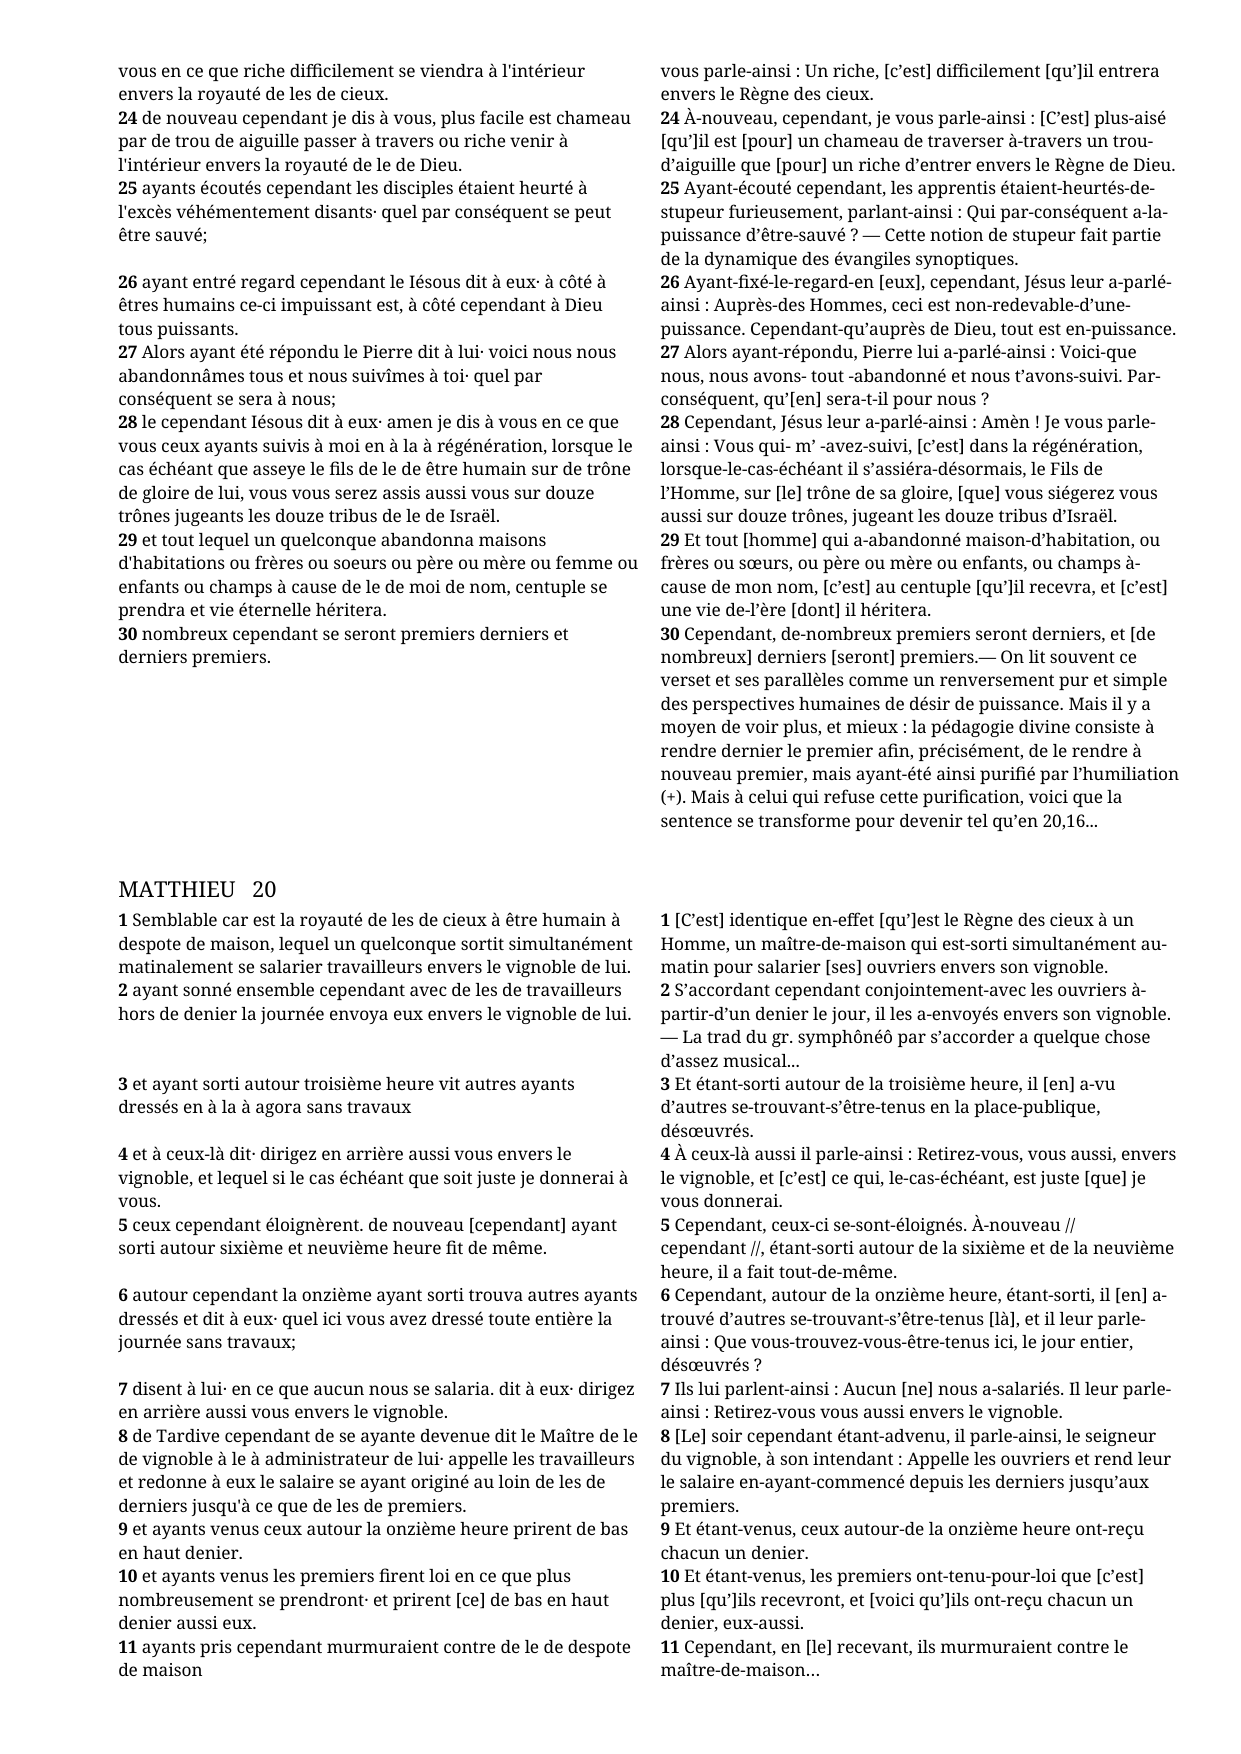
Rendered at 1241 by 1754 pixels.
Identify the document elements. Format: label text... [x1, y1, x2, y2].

table_cell 10 Et étant-venus, les premiers ont-tenu-pour-loi que [c’est] plus [qu’]ils recevront, et [voici qu’]ils ont-reçu chacun un denier, eux-aussi. [660, 1564, 1181, 1635]
table_cell [639, 411, 660, 528]
table_header 1 [C’est] identique en-effet [qu’]est le Règne des cieux à un Homme, un maître-de-maison qui est-sorti simultanément au-matin pour salarier [ses] ouvriers envers son vignoble. [660, 908, 1181, 978]
table_cell 9 et ayants venus ceux autour la onzième heure prirent de bas en haut denier. [118, 1518, 639, 1564]
table_cell [639, 270, 660, 340]
table_cell 2 S’accordant cependant conjointement-avec les ouvriers à-partir-d’un denier le jour, il les a-envoyés envers son vignoble.— La trad du gr. symphônéô par s’accorder a quelque chose d’assez musical... [660, 979, 1181, 1072]
table_cell [639, 1564, 660, 1635]
table_cell [639, 1283, 660, 1377]
table_cell [639, 1072, 660, 1142]
table_cell 7 disent à lui· en ce que aucun nous se salaria. dit à eux· dirigez en arrière aussi vous envers le vignoble. [118, 1377, 639, 1424]
table_cell [639, 340, 660, 411]
table_cell 9 Et étant-venus, ceux autour-de la onzième heure ont-reçu chacun un denier. [660, 1518, 1181, 1564]
table_cell 11 ayants pris cependant murmuraient contre de le de despote de maison [118, 1635, 639, 1682]
table_cell [639, 1377, 660, 1424]
table_cell 8 de Tardive cependant de se ayante devenue dit le Maître de le de vignoble à le à administrateur de lui· appelle les travailleurs et redonne à eux le salaire se ayant originé au loin de les de derniers jusqu'à ce que de les de premiers. [118, 1424, 639, 1517]
table_cell 26 ayant entré regard cependant le Iésous dit à eux· à côté à êtres humains ce-ci impuissant est, à côté cependant à Dieu tous puissants. [118, 270, 639, 340]
table_cell [639, 176, 660, 270]
table_cell 29 Et tout [homme] qui a-abandonné maison-d’habitation, ou frères ou sœurs, ou père ou mère ou enfants, ou champs à-cause de mon nom, [c’est] au centuple [qu’]il recevra, et [c’est] une vie de-l’ère [dont] il héritera. [660, 528, 1181, 622]
table_cell 24 de nouveau cependant je dis à vous, plus facile est chameau par de trou de aiguille passer à travers ou riche venir à l'intérieur envers la royauté de le de Dieu. [118, 106, 639, 176]
table_cell [639, 106, 660, 176]
table_cell [639, 979, 660, 1072]
table_cell 25 ayants écoutés cependant les disciples étaient heurté à l'excès véhémentement disants· quel par conséquent se peut être sauvé; [118, 176, 639, 270]
table_cell [639, 622, 660, 832]
table_cell [639, 1635, 660, 1682]
table_cell 6 autour cependant la onzième ayant sorti trouva autres ayants dressés et dit à eux· quel ici vous avez dressé toute entière la journée sans travaux; [118, 1283, 639, 1377]
table_cell 26 Ayant-fixé-le-regard-en [eux], cependant, Jésus leur a-parlé-ainsi : Auprès-des Hommes, ceci est non-redevable-d’une-puissance. Cependant-qu’auprès de Dieu, tout est en-puissance. [660, 270, 1181, 340]
table_cell 10 et ayants venus les premiers firent loi en ce que plus nombreusement se prendront· et prirent [ce] de bas en haut denier aussi eux. [118, 1564, 639, 1635]
table_cell 3 et ayant sorti autour troisième heure vit autres ayants dressés en à la à agora sans travaux [118, 1072, 639, 1142]
table_cell 5 Cependant, ceux-ci se-sont-éloignés. À-nouveau // cependant //, étant-sorti autour de la sixième et de la neuvième heure, il a fait tout-de-même. [660, 1213, 1181, 1283]
table_cell 25 Ayant-écouté cependant, les apprentis étaient-heurtés-de-stupeur furieusement, parlant-ainsi : Qui par-conséquent a-la-puissance d’être-sauvé ? — Cette notion de stupeur fait partie de la dynamique des évangiles synoptiques. [660, 176, 1181, 270]
table_cell 6 Cependant, autour de la onzième heure, étant-sorti, il [en] a-trouvé d’autres se-trouvant-s’être-tenus [là], et il leur parle-ainsi : Que vous-trouvez-vous-être-tenus ici, le jour entier, désœuvrés ? [660, 1283, 1181, 1377]
table_cell 23 Cependant, Jésus a-parlé-ainsi à ses apprentits : Amèn, je vous parle-ainsi : Un riche, [c’est] difficilement [qu’]il entrera envers le Règne des cieux. [660, 59, 1181, 106]
table_cell 11 Cependant, en [le] recevant, ils murmuraient contre le maître-de-maison… [660, 1635, 1181, 1682]
table_cell 4 et à ceux-là dit· dirigez en arrière aussi vous envers le vignoble, et lequel si le cas échéant que soit juste je donnerai à vous. [118, 1143, 639, 1213]
table_cell 4 À ceux-là aussi il parle-ainsi : Retirez-vous, vous aussi, envers le vignoble, et [c’est] ce qui, le-cas-échéant, est juste [que] je vous donnerai. [660, 1143, 1181, 1213]
table_header 1 Semblable car est la royauté de les de cieux à être humain à despote de maison, lequel un quelconque sortit simultanément matinalement se salarier travailleurs envers le vignoble de lui. [118, 908, 639, 978]
table_cell 29 et tout lequel un quelconque abandonna maisons d'habitations ou frères ou soeurs ou père ou mère ou femme ou enfants ou champs à cause de le de moi de nom, centuple se prendra et vie éternelle héritera. [118, 528, 639, 622]
table_cell 27 Alors ayant été répondu le Pierre dit à lui· voici nous nous abandonnâmes tous et nous suivîmes à toi· quel par conséquent se sera à nous; [118, 340, 639, 411]
table_cell 5 ceux cependant éloignèrent. de nouveau [cependant] ayant sorti autour sixième et neuvième heure fit de même. [118, 1213, 639, 1283]
table_cell 7 Ils lui parlent-ainsi : Aucun [ne] nous a-salariés. Il leur parle-ainsi : Retirez-vous vous aussi envers le vignoble. [660, 1377, 1181, 1424]
table_cell [639, 1143, 660, 1213]
table_cell [639, 1424, 660, 1517]
text MATTHIEU 20 [118, 874, 1181, 904]
table_cell [639, 528, 660, 622]
table_cell [639, 1213, 660, 1283]
table_header [639, 908, 660, 978]
table_cell 30 nombreux cependant se seront premiers derniers et derniers premiers. [118, 622, 639, 832]
table_cell 30 Cependant, de-nombreux premiers seront derniers, et [de nombreux] derniers [seront] premiers.— On lit souvent ce verset et ses parallèles comme un renversement pur et simple des perspectives humaines de désir de puissance. Mais il y a moyen de voir plus, et mieux : la pédagogie divine consiste à rendre dernier le premier afin, précisément, de le rendre à nouveau premier, mais ayant-été ainsi purifié par l’humiliation (+). Mais à celui qui refuse cette purification, voici que la sentence se transforme pour devenir tel qu’en 20,16... [660, 622, 1181, 832]
table_cell 2 ayant sonné ensemble cependant avec de les de travailleurs hors de denier la journée envoya eux envers le vignoble de lui. [118, 979, 639, 1072]
table_cell 3 Et étant-sorti autour de la troisième heure, il [en] a-vu d’autres se-trouvant-s’être-tenus en la place-publique, désœuvrés. [660, 1072, 1181, 1142]
table_cell 27 Alors ayant-répondu, Pierre lui a-parlé-ainsi : Voici-que nous, nous avons- tout -abandonné et nous t’avons-suivi. Par-conséquent, qu’[en] sera-t-il pour nous ? [660, 340, 1181, 411]
table_cell 24 À-nouveau, cependant, je vous parle-ainsi : [C’est] plus-aisé [qu’]il est [pour] un chameau de traverser à-travers un trou-d’aiguille que [pour] un riche d’entrer envers le Règne de Dieu. [660, 106, 1181, 176]
table_cell 8 [Le] soir cependant étant-advenu, il parle-ainsi, le seigneur du vignoble, à son intendant : Appelle les ouvriers et rend leur le salaire en-ayant-commencé depuis les derniers jusqu’aux premiers. [660, 1424, 1181, 1517]
table_cell [639, 1518, 660, 1564]
table_cell 28 Cependant, Jésus leur a-parlé-ainsi : Amèn ! Je vous parle-ainsi : Vous qui- m’ -avez-suivi, [c’est] dans la régénération, lorsque-le-cas-échéant il s’assiéra-désormais, le Fils de l’Homme, sur [le] trône de sa gloire, [que] vous siégerez vous aussi sur douze trônes, jugeant les douze tribus d’Israël. [660, 411, 1181, 528]
table_cell 28 le cependant Iésous dit à eux· amen je dis à vous en ce que vous ceux ayants suivis à moi en à la à régénération, lorsque le cas échéant que asseye le fils de le de être humain sur de trône de gloire de lui, vous vous serez assis aussi vous sur douze trônes jugeants les douze tribus de le de Israël. [118, 411, 639, 528]
table_cell [639, 59, 660, 106]
table_cell 23 Le cependant Iésous dit à les à disciples de lui· amen je dis à vous en ce que riche difficilement se viendra à l'intérieur envers la royauté de les de cieux. [118, 59, 639, 106]
